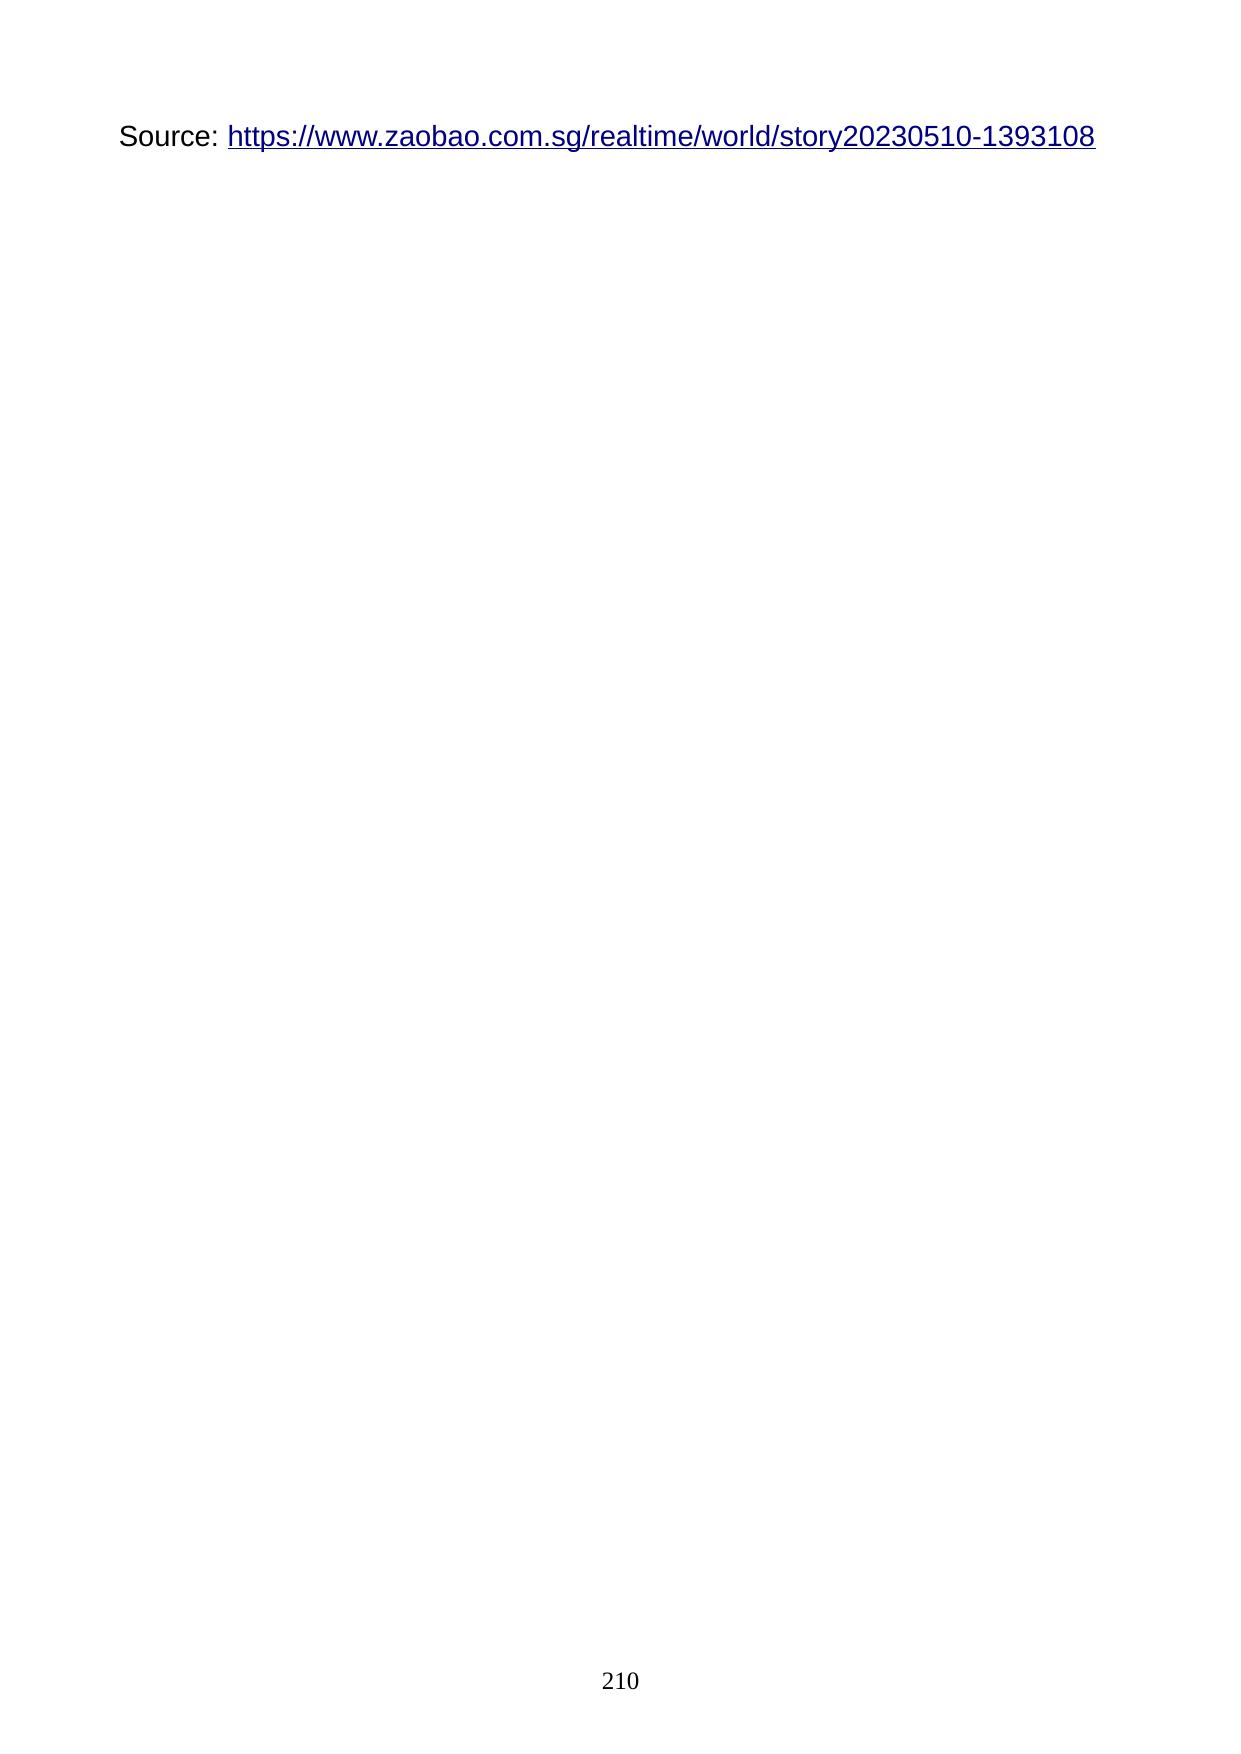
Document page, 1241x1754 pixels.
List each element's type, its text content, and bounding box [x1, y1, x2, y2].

text Source: https://www.zaobao.com.sg/realtime/world/story20230510-1393108 [118, 118, 1122, 152]
